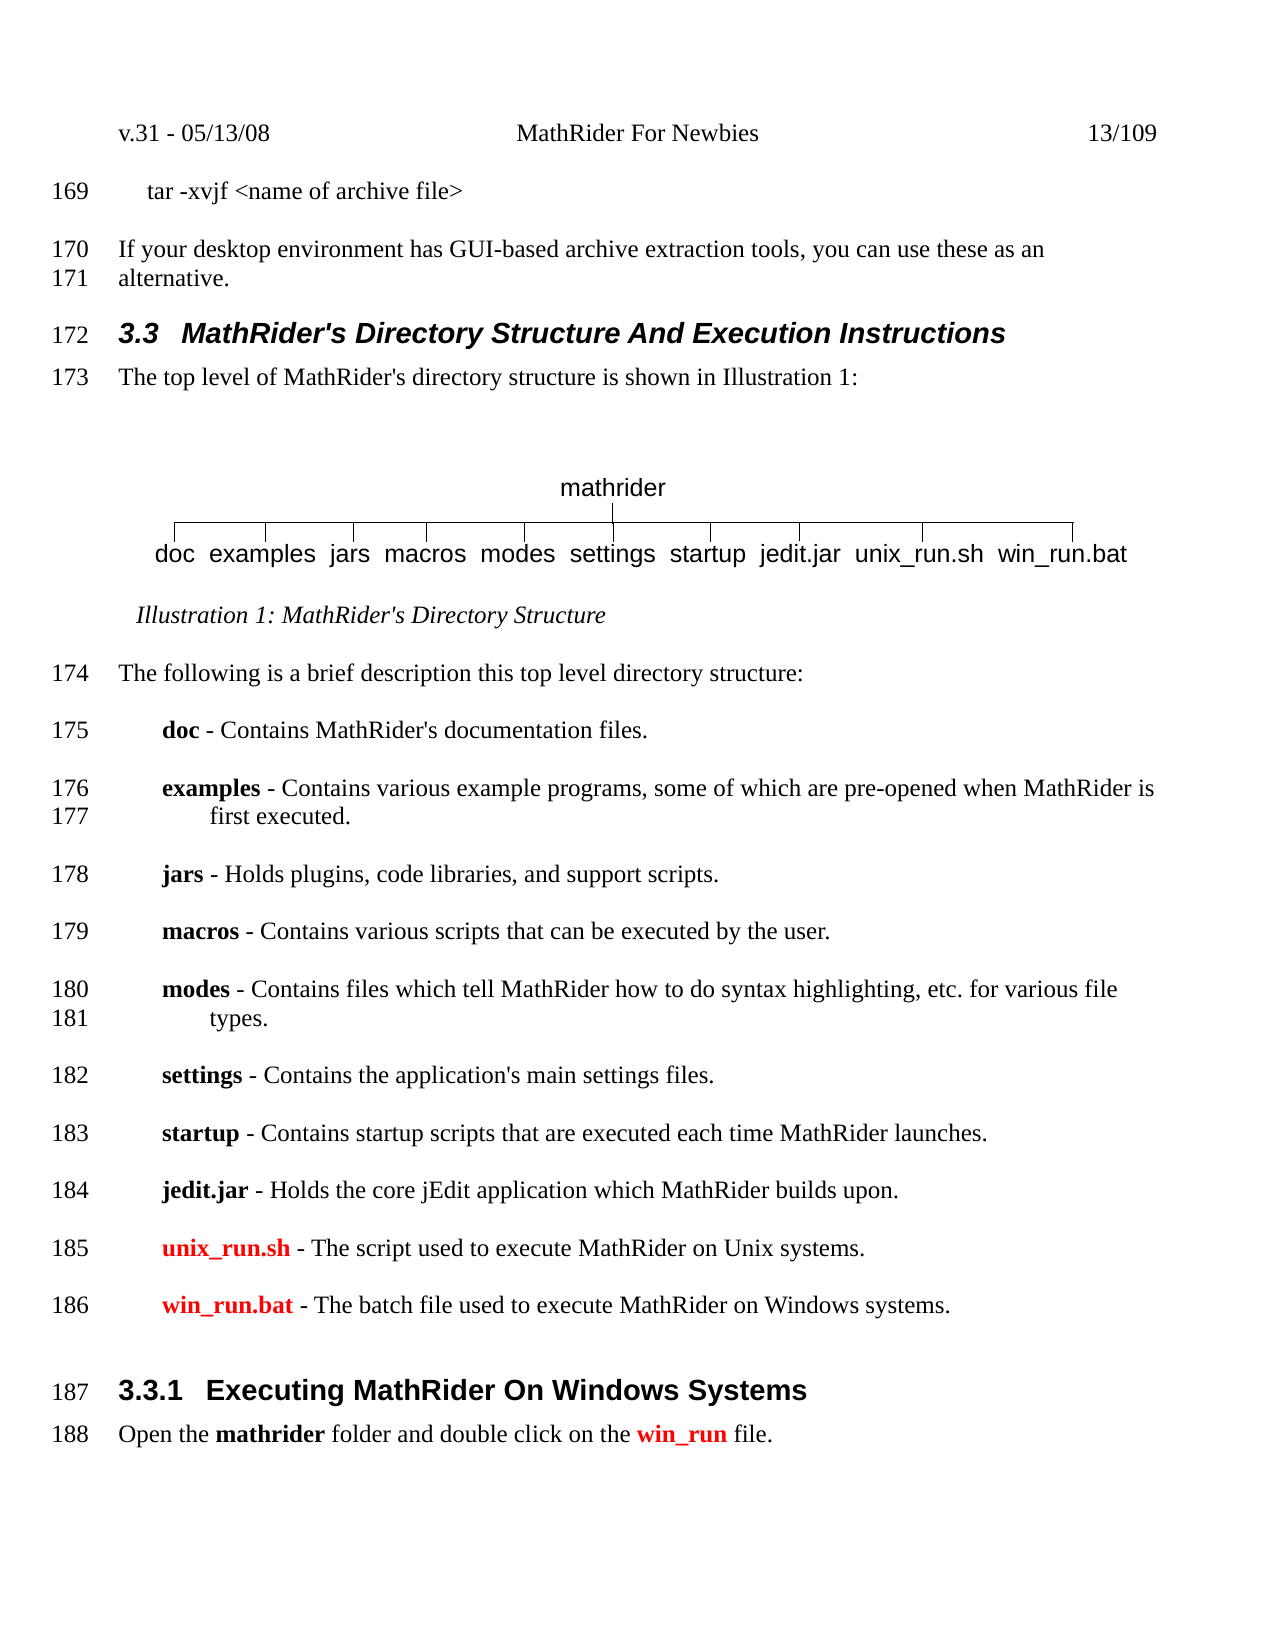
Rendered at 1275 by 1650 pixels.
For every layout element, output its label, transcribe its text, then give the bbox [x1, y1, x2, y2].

text macros - Contains various scripts that can be executed by the user. [162, 916, 1157, 945]
text jars - Holds plugins, code libraries, and support scripts. [162, 859, 1157, 888]
text jedit.jar - Holds the core jEdit application which MathRider builds upon. [162, 1175, 1157, 1204]
text startup - Contains startup scripts that are executed each time MathRider launches. [162, 1118, 1157, 1146]
text If your desktop environment has GUI-based archive extraction tools, you can use these as an alternative. [118, 234, 1157, 291]
subtitle Executing MathRider On Windows Systems [118, 1373, 1157, 1406]
text settings - Contains the application's main settings files. [162, 1060, 1157, 1089]
text doc - Contains MathRider's documentation files. [162, 715, 1157, 744]
text Open the mathrider folder and double click on the win_run file. [118, 1419, 1157, 1447]
text tar -xvjf <name of archive file> [147, 176, 1157, 205]
text The top level of MathRider's directory structure is shown in Illustration 1: [118, 362, 1157, 391]
text win_run.bat - The batch file used to execute MathRider on Windows systems. [162, 1290, 1157, 1319]
text modes - Contains files which tell MathRider how to do syntax highlighting, etc. for various file types. [162, 974, 1157, 1031]
text Illustration 1: MathRider's Directory Structure [136, 446, 1153, 629]
text unix_run.sh - The script used to execute MathRider on Unix systems. [162, 1233, 1157, 1261]
text The following is a brief description this top level directory structure: [118, 658, 1157, 686]
text examples - Contains various example programs, some of which are pre-opened when MathRider is first executed. [162, 773, 1157, 830]
subtitle MathRider's Directory Structure And Execution Instructions [118, 316, 1157, 350]
